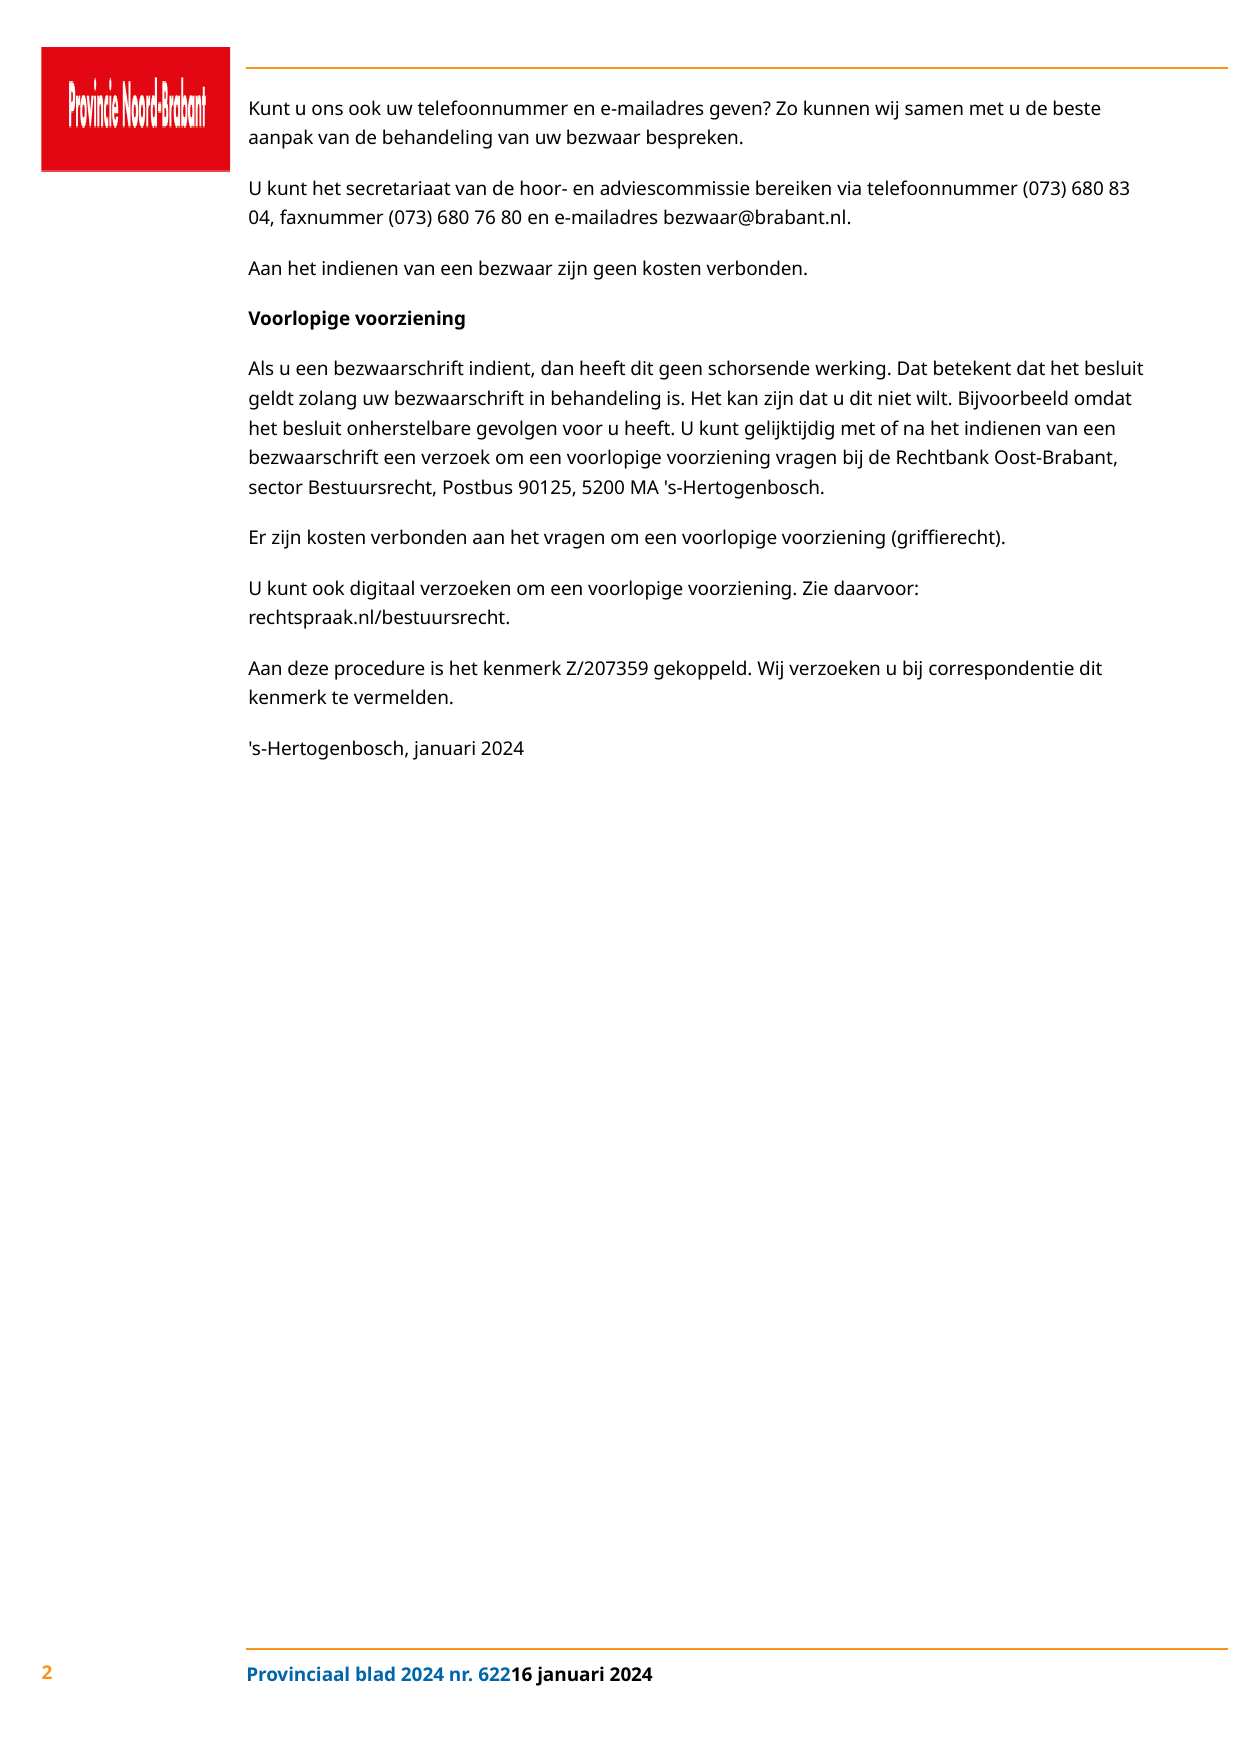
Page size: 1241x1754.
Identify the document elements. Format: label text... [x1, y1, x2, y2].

text U kunt ook digitaal verzoeken om een voorlopige voorziening. Zie daarvoor: rechtspraak.nl/bestuursrecht. [248, 575, 1152, 630]
text Er zijn kosten verbonden aan het vragen om een voorlopige voorziening (griffierecht). [248, 524, 1152, 550]
text Aan het indienen van een bezwaar zijn geen kosten verbonden. [248, 255, 1152, 281]
text Kunt u ons ook uw telefoonnummer en e-mailadres geven? Zo kunnen wij samen met u de beste aanpak van de behandeling van uw bezwaar bespreken. [248, 95, 1152, 150]
picture [41, 47, 231, 172]
text Aan deze procedure is het kenmerk Z/207359 gekoppeld. Wij verzoeken u bij correspondentie dit kenmerk te vermelden. [248, 655, 1152, 710]
text 's-Hertogenbosch, januari 2024 [248, 735, 1152, 761]
text Voorlopige voorziening [248, 305, 1152, 331]
text Als u een bezwaarschrift indient, dan heeft dit geen schorsende werking. Dat betekent dat het besluit geldt zolang uw bezwaarschrift in behandeling is. Het kan zijn dat u dit niet wilt. Bijvoorbeeld omdat het besluit onherstelbare gevolgen voor u heeft. U kunt gelijktijdig met of na het indienen van een bezwaarschrift een verzoek om een voorlopige voorziening vragen bij de Rechtbank Oost-Brabant, sector Bestuursrecht, Postbus 90125, 5200 MA 's‑Hertogenbosch. [248, 356, 1152, 500]
text U kunt het secretariaat van de hoor- en adviescommissie bereiken via telefoonnummer (073) 680 83 04, faxnummer (073) 680 76 80 en e-mailadres bezwaar@brabant.nl. [248, 175, 1152, 230]
